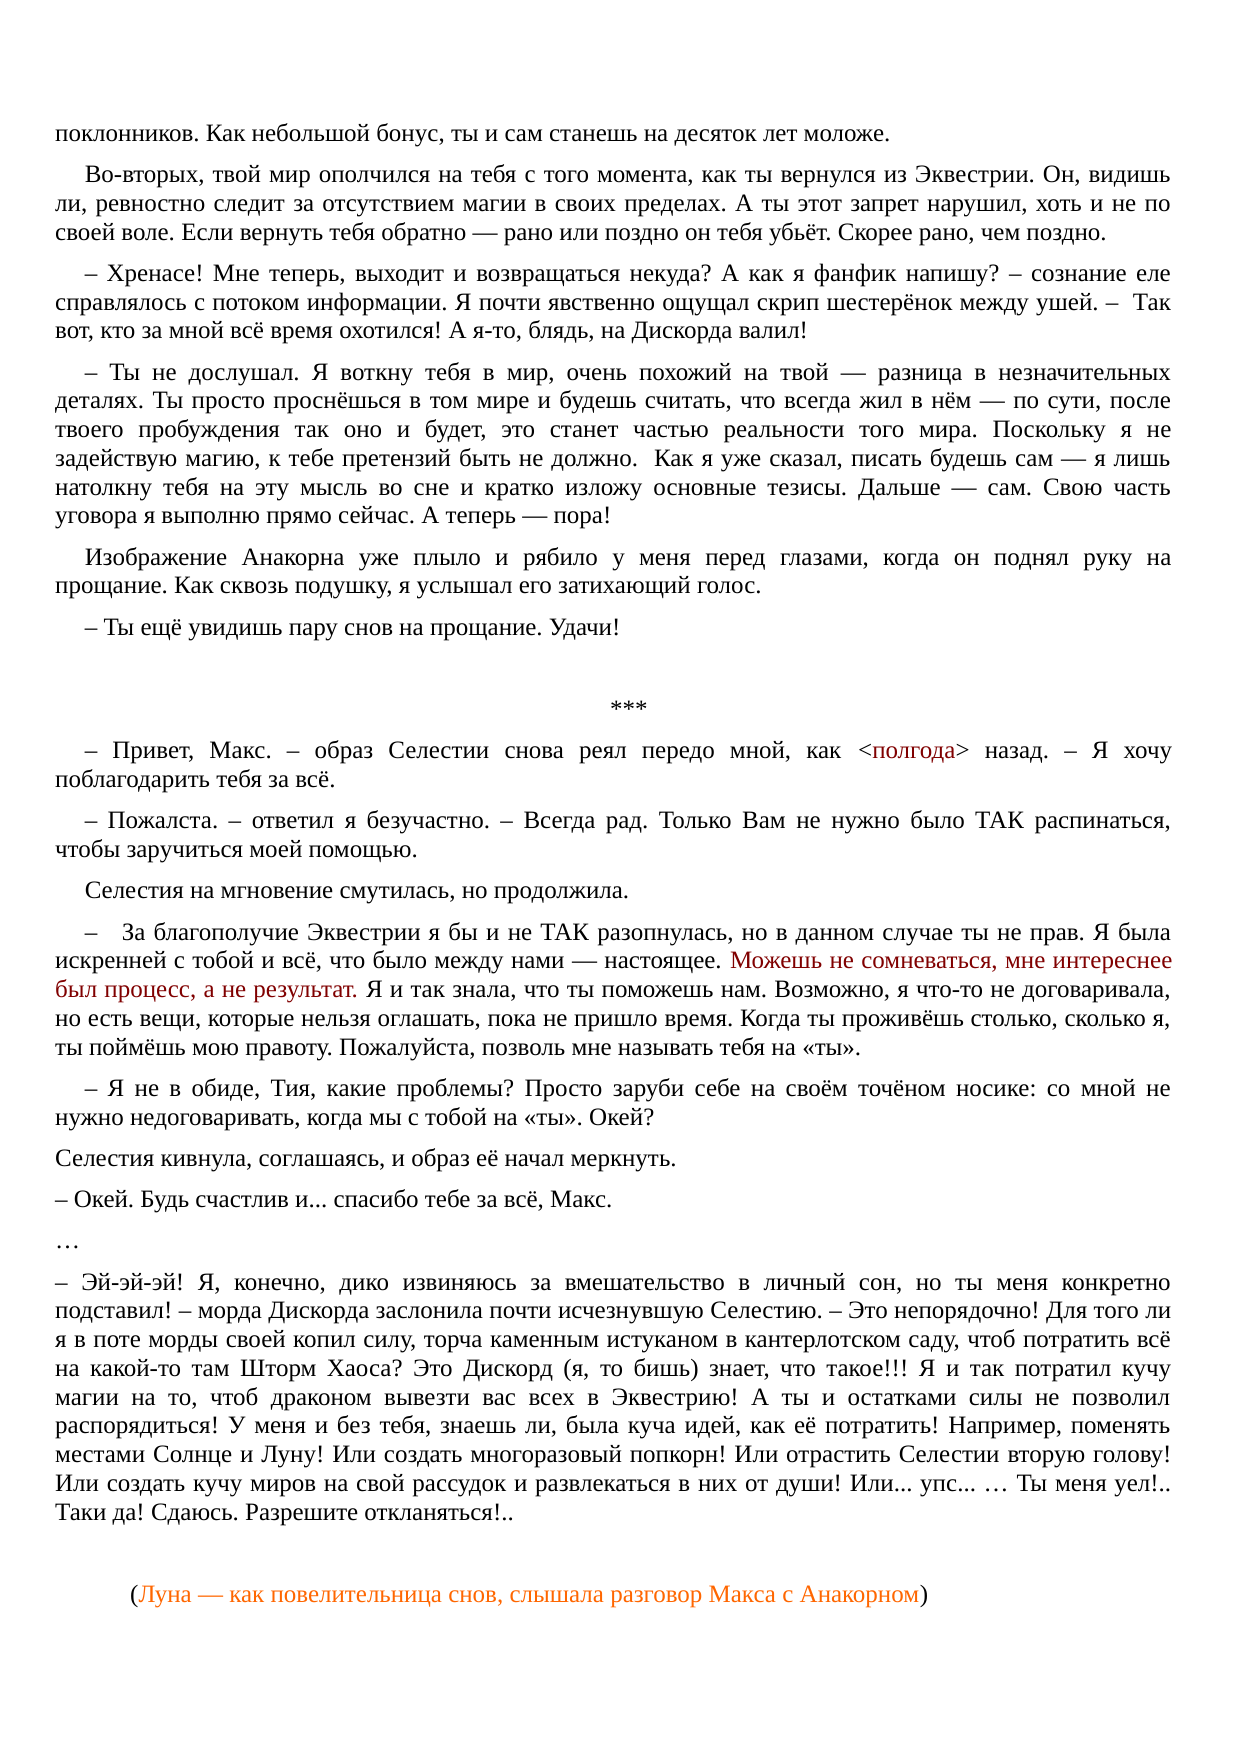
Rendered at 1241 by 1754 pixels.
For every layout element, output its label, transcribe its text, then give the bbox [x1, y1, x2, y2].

text – Окей. Будь счастлив и... спасибо тебе за всё, Макс. [55, 1184, 1172, 1213]
list (Луна — как повелительница снов, слышала разговор Макса с Анакорном) [92, 1579, 1172, 1608]
text – Привет, Макс. – образ Селестии снова реял передо мной, как <полгода> назад. – Я хочу поблагодарить тебя за всё. [55, 736, 1172, 793]
text Селестия кивнула, соглашаясь, и образ её начал меркнуть. [55, 1143, 1172, 1172]
text … [55, 1226, 1172, 1254]
text поклонников. Как небольшой бонус, ты и сам станешь на десяток лет моложе. [55, 118, 1172, 147]
text – Я не в обиде, Тия, какие проблемы? Просто заруби себе на своём точёном носике: со мной не нужно недоговаривать, когда мы с тобой на «ты». Окей? [55, 1073, 1172, 1131]
text Изображение Анакорна уже плыло и рябило у меня перед глазами, когда он поднял руку на прощание. Как сквозь подушку, я услышал его затихающий голос. [55, 542, 1172, 599]
text Селестия на мгновение смутилась, но продолжила. [55, 876, 1172, 904]
text – Ты не дослушал. Я воткну тебя в мир, очень похожий на твой — разница в незначительных деталях. Ты просто проснёшься в том мире и будешь считать, что всегда жил в нём — по сути, после твоего пробуждения так оно и будет, это станет частью реальности того мира. Поскольку я не задействую магию, к тебе претензий быть не должно. Как я уже сказал, писать будешь сам — я лишь натолкну тебя на эту мысль во сне и кратко изложу основные тезисы. Дальше — сам. Свою часть уговора я выполню прямо сейчас. А теперь — пора! [55, 357, 1172, 529]
text – Эй-эй-эй! Я, конечно, дико извиняюсь за вмешательство в личный сон, но ты меня конкретно подставил! – морда Дискорда заслонила почти исчезнувшую Селестию. – Это непорядочно! Для того ли я в поте морды своей копил силу, торча каменным истуканом в кантерлотском саду, чтоб потратить всё на какой-то там Шторм Хаоса? Это Дискорд (я, то бишь) знает, что такое!!! Я и так потратил кучу магии на то, чтоб драконом вывезти вас всех в Эквестрию! А ты и остатками силы не позволил распорядиться! У меня и без тебя, знаешь ли, была куча идей, как её потратить! Например, поменять местами Солнце и Луну! Или создать многоразовый попкорн! Или отрастить Селестии вторую голову! Или создать кучу миров на свой рассудок и развлекаться в них от души! Или... упс... … Ты меня уел!.. Таки да! Сдаюсь. Разрешите откланяться!.. [55, 1267, 1172, 1526]
text Во-вторых, твой мир ополчился на тебя с того момента, как ты вернулся из Эквестрии. Он, видишь ли, ревностно следит за отсутствием магии в своих пределах. А ты этот запрет нарушил, хоть и не по своей воле. Если вернуть тебя обратно — рано или поздно он тебя убьёт. Скорее рано, чем поздно. [55, 159, 1172, 246]
text – Пожалста. – ответил я безучастно. – Всегда рад. Только Вам не нужно было ТАК распинаться, чтобы заручиться моей помощью. [55, 806, 1172, 863]
text *** [55, 694, 1172, 723]
text – Ты ещё увидишь пару снов на прощание. Удачи! [55, 612, 1172, 641]
text – За благополучие Эквестрии я бы и не ТАК разопнулась, но в данном случае ты не прав. Я была искренней с тобой и всё, что было между нами — настоящее. Можешь не сомневаться, мне интереснее был процесс, а не результат. Я и так знала, что ты поможешь нам. Возможно, я что-то не договаривала, но есть вещи, которые нельзя оглашать, пока не пришло время. Когда ты проживёшь столько, сколько я, ты поймёшь мою правоту. Пожалуйста, позволь мне называть тебя на «ты». [55, 917, 1172, 1061]
text – Хренасе! Мне теперь, выходит и возвращаться некуда? А как я фанфик напишу? – сознание еле справлялось с потоком информации. Я почти явственно ощущал скрип шестерёнок между ушей. – Так вот, кто за мной всё время охотился! А я-то, блядь, на Дискорда валил! [55, 258, 1172, 344]
